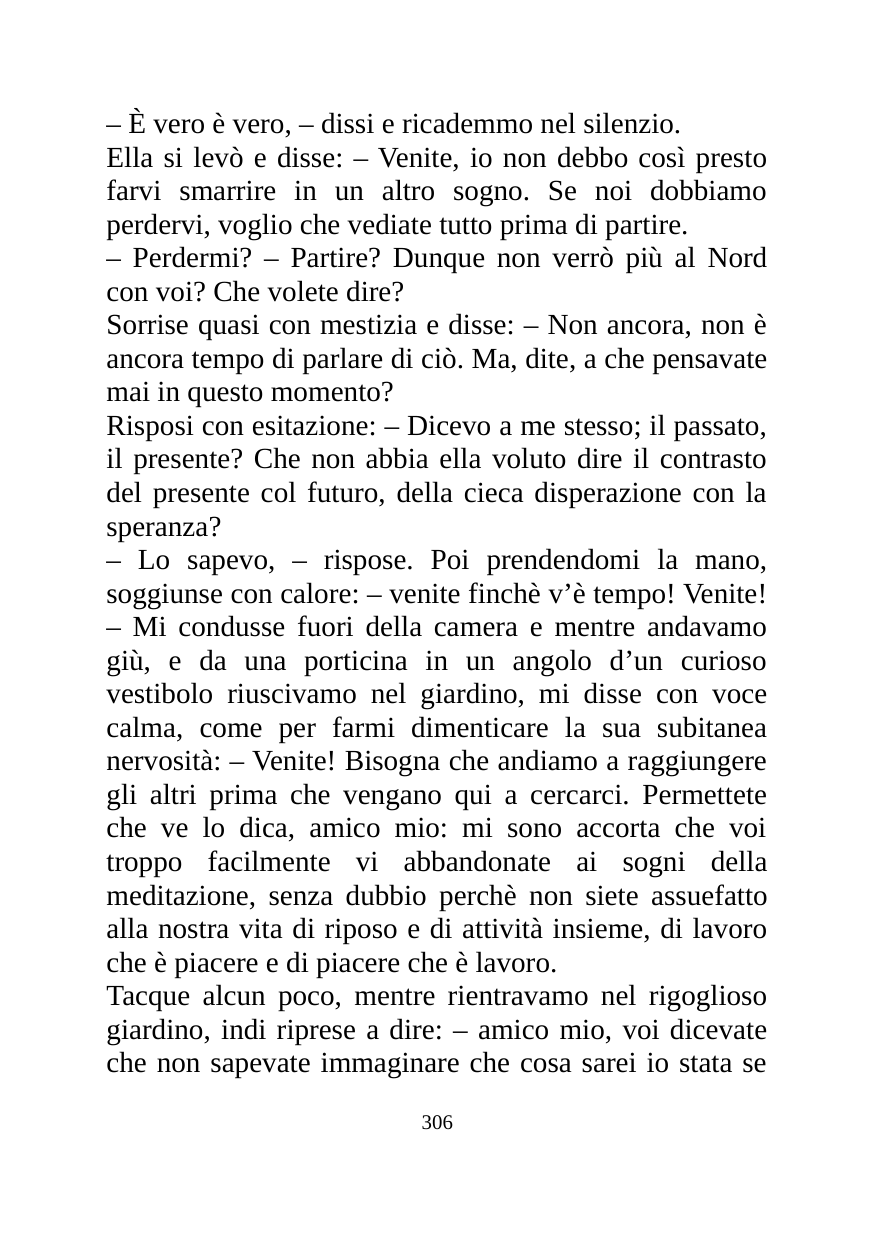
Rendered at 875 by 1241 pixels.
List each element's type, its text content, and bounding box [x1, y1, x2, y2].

text Ella si levò e disse: – Venite, io non debbo così presto farvi smarrire in un altro sogno. Se noi dobbiamo perdervi, voglio che vediate tutto prima di partire. [106, 140, 768, 240]
text – Lo sapevo, – rispose. Poi prendendomi la mano, soggiunse con calore: – venite finchè v’è tempo! Venite! – Mi condusse fuori della camera e mentre andavamo giù, e da una porticina in un angolo d’un curioso vestibolo riuscivamo nel giardino, mi disse con voce calma, come per farmi dimenticare la sua subitanea nervosità: – Venite! Bisogna che andiamo a raggiungere gli altri prima che vengano qui a cercarci. Permettete che ve lo dica, amico mio: mi sono accorta che voi troppo facilmente vi abbandonate ai sogni della meditazione, senza dubbio perchè non siete assuefatto alla nostra vita di riposo e di attività insieme, di lavoro che è piacere e di piacere che è lavoro. [106, 542, 768, 978]
text – Perdermi? – Partire? Dunque non verrò più al Nord con voi? Che volete dire? [106, 240, 768, 307]
text Risposi con esitazione: – Dicevo a me stesso; il passato, il presente? Che non abbia ella voluto dire il contrasto del presente col futuro, della cieca disperazione con la speranza? [106, 408, 768, 542]
text – È vero è vero, – dissi e ricademmo nel silenzio. [106, 106, 768, 140]
text Sorrise quasi con mestizia e disse: – Non ancora, non è ancora tempo di parlare di ciò. Ma, dite, a che pensavate mai in questo momento? [106, 307, 768, 408]
text Tacque alcun poco, mentre rientravamo nel rigoglioso giardino, indi riprese a dire: – amico mio, voi dicevate che non sapevate immaginare che cosa sarei io stata se [106, 978, 768, 1079]
